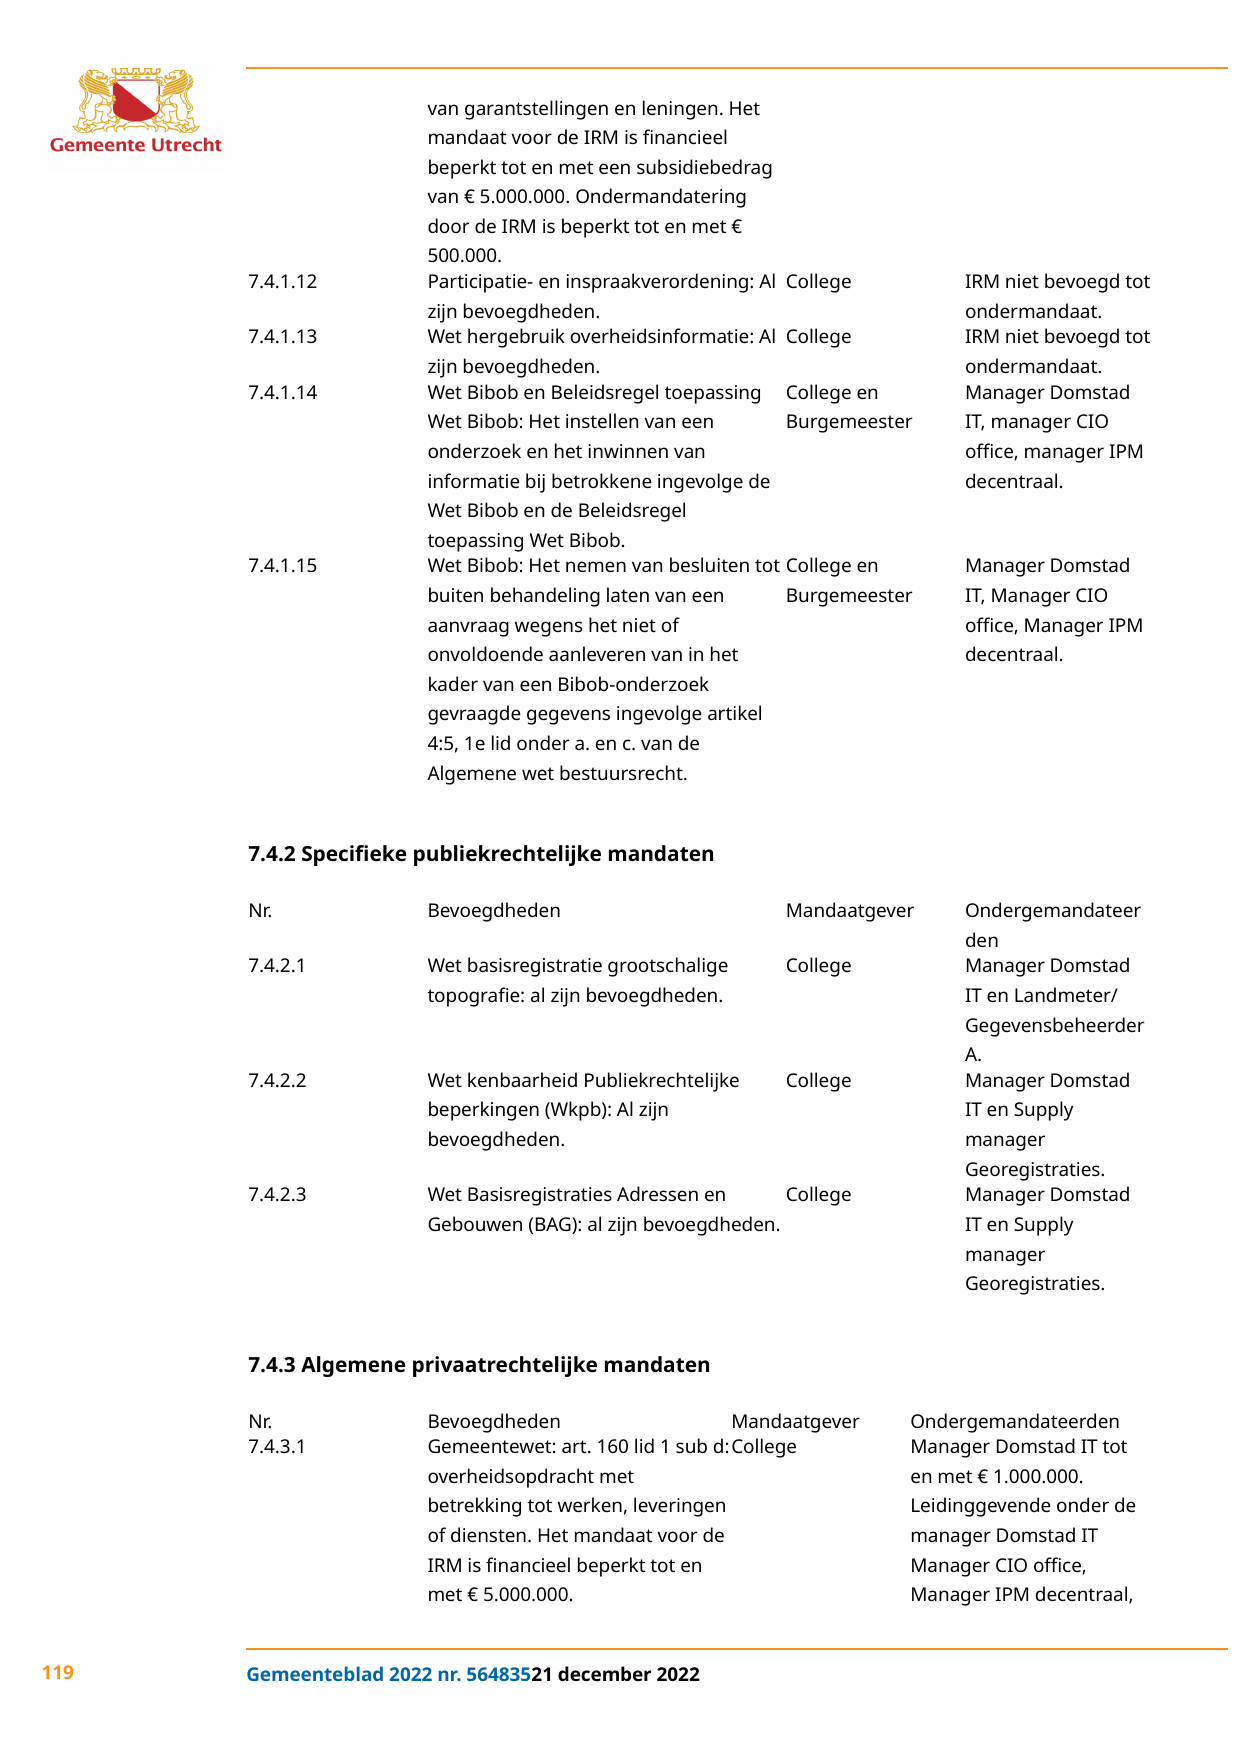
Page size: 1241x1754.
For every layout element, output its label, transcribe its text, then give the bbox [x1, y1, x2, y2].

table_cell 7.4.1.14 [248, 379, 427, 553]
table_cell Manager Domstad IT en Supply manager Georegistraties. [965, 1182, 1152, 1296]
table_cell 7.4.3.1 [248, 1434, 427, 1607]
table_cell 7.4.1.15 [248, 553, 427, 786]
table_cell Wet kenbaarheid Publiekrechtelijke beperkingen (Wkpb): Al zijn bevoegdheden. [427, 1067, 786, 1182]
table_cell Manager Domstad IT en Landmeter/ Gegevensbeheerder A. [965, 953, 1152, 1067]
table_cell College en Burgemeester [786, 379, 965, 553]
table_cell IRM niet bevoegd tot ondermandaat. [965, 269, 1152, 324]
table_cell College [786, 953, 965, 1067]
table_cell College [786, 1067, 965, 1182]
table_header Ondergemandateerden [910, 1408, 1152, 1433]
table_cell 7.4.1.13 [248, 324, 427, 379]
table_cell Wet basisregistratie grootschalige topografie: al zijn bevoegdheden. [427, 953, 786, 1067]
table_cell van garantstellingen en leningen. Het mandaat voor de IRM is financieel beperkt tot en met een subsidiebedrag van € 5.000.000. Ondermandatering door de IRM is beperkt tot en met € 500.000. [427, 95, 786, 268]
table_cell Manager Domstad IT tot en met € 1.000.000. Leidinggevende onder de manager Domstad IT Manager CIO office, Manager IPM decentraal, [910, 1434, 1152, 1607]
table_cell College [786, 324, 965, 379]
table_cell Participatie- en inspraakverordening: Al zijn bevoegdheden. [427, 269, 786, 324]
table_cell Manager Domstad IT, manager CIO office, manager IPM decentraal. [965, 379, 1152, 553]
table_cell College [731, 1434, 910, 1607]
table_cell 7.4.2.1 [248, 953, 427, 1067]
text 7.4.2 Specifieke publiekrechtelijke mandaten [248, 839, 1152, 868]
table_cell Wet hergebruik overheidsinformatie: Al zijn bevoegdheden. [427, 324, 786, 379]
text 7.4.3 Algemene privaatrechtelijke mandaten [248, 1350, 1152, 1378]
table_header Nr. [248, 1408, 427, 1433]
table_cell Wet Bibob en Beleidsregel toepassing Wet Bibob: Het instellen van een onderzoek en het inwinnen van informatie bij betrokkene ingevolge de Wet Bibob en de Beleidsregel toepassing Wet Bibob. [427, 379, 786, 553]
table_cell 7.4.1.12 [248, 269, 427, 324]
table_cell College [786, 269, 965, 324]
table_cell Wet Bibob: Het nemen van besluiten tot buiten behandeling laten van een aanvraag wegens het niet of onvoldoende aanleveren van in het kader van een Bibob-onderzoek gevraagde gegevens ingevolge artikel 4:5, 1e lid onder a. en c. van de Algemene wet bestuursrecht. [427, 553, 786, 786]
table_header Mandaatgever [786, 897, 965, 953]
table_cell [786, 95, 965, 268]
table_header Bevoegdheden [427, 1408, 731, 1433]
table_cell IRM niet bevoegd tot ondermandaat. [965, 324, 1152, 379]
table_cell 7.4.2.3 [248, 1182, 427, 1296]
table_cell 7.4.2.2 [248, 1067, 427, 1182]
table_cell Gemeentewet: art. 160 lid 1 sub d: overheidsopdracht met betrekking tot werken, leveringen of diensten. Het mandaat voor de IRM is financieel beperkt tot en met € 5.000.000. [427, 1434, 731, 1607]
table_cell Wet Basisregistraties Adressen en Gebouwen (BAG): al zijn bevoegdheden. [427, 1182, 786, 1296]
picture [41, 47, 231, 172]
table_header Ondergemandateerden [965, 897, 1152, 953]
table_cell College en Burgemeester [786, 553, 965, 786]
table_cell College [786, 1182, 965, 1296]
table_cell Manager Domstad IT en Supply manager Georegistraties. [965, 1067, 1152, 1182]
table_header Mandaatgever [731, 1408, 910, 1433]
table_header Nr. [248, 897, 427, 953]
table_cell [965, 95, 1152, 268]
table_cell [248, 95, 427, 268]
table_header Bevoegdheden [427, 897, 786, 953]
table_cell Manager Domstad IT, Manager CIO office, Manager IPM decentraal. [965, 553, 1152, 786]
